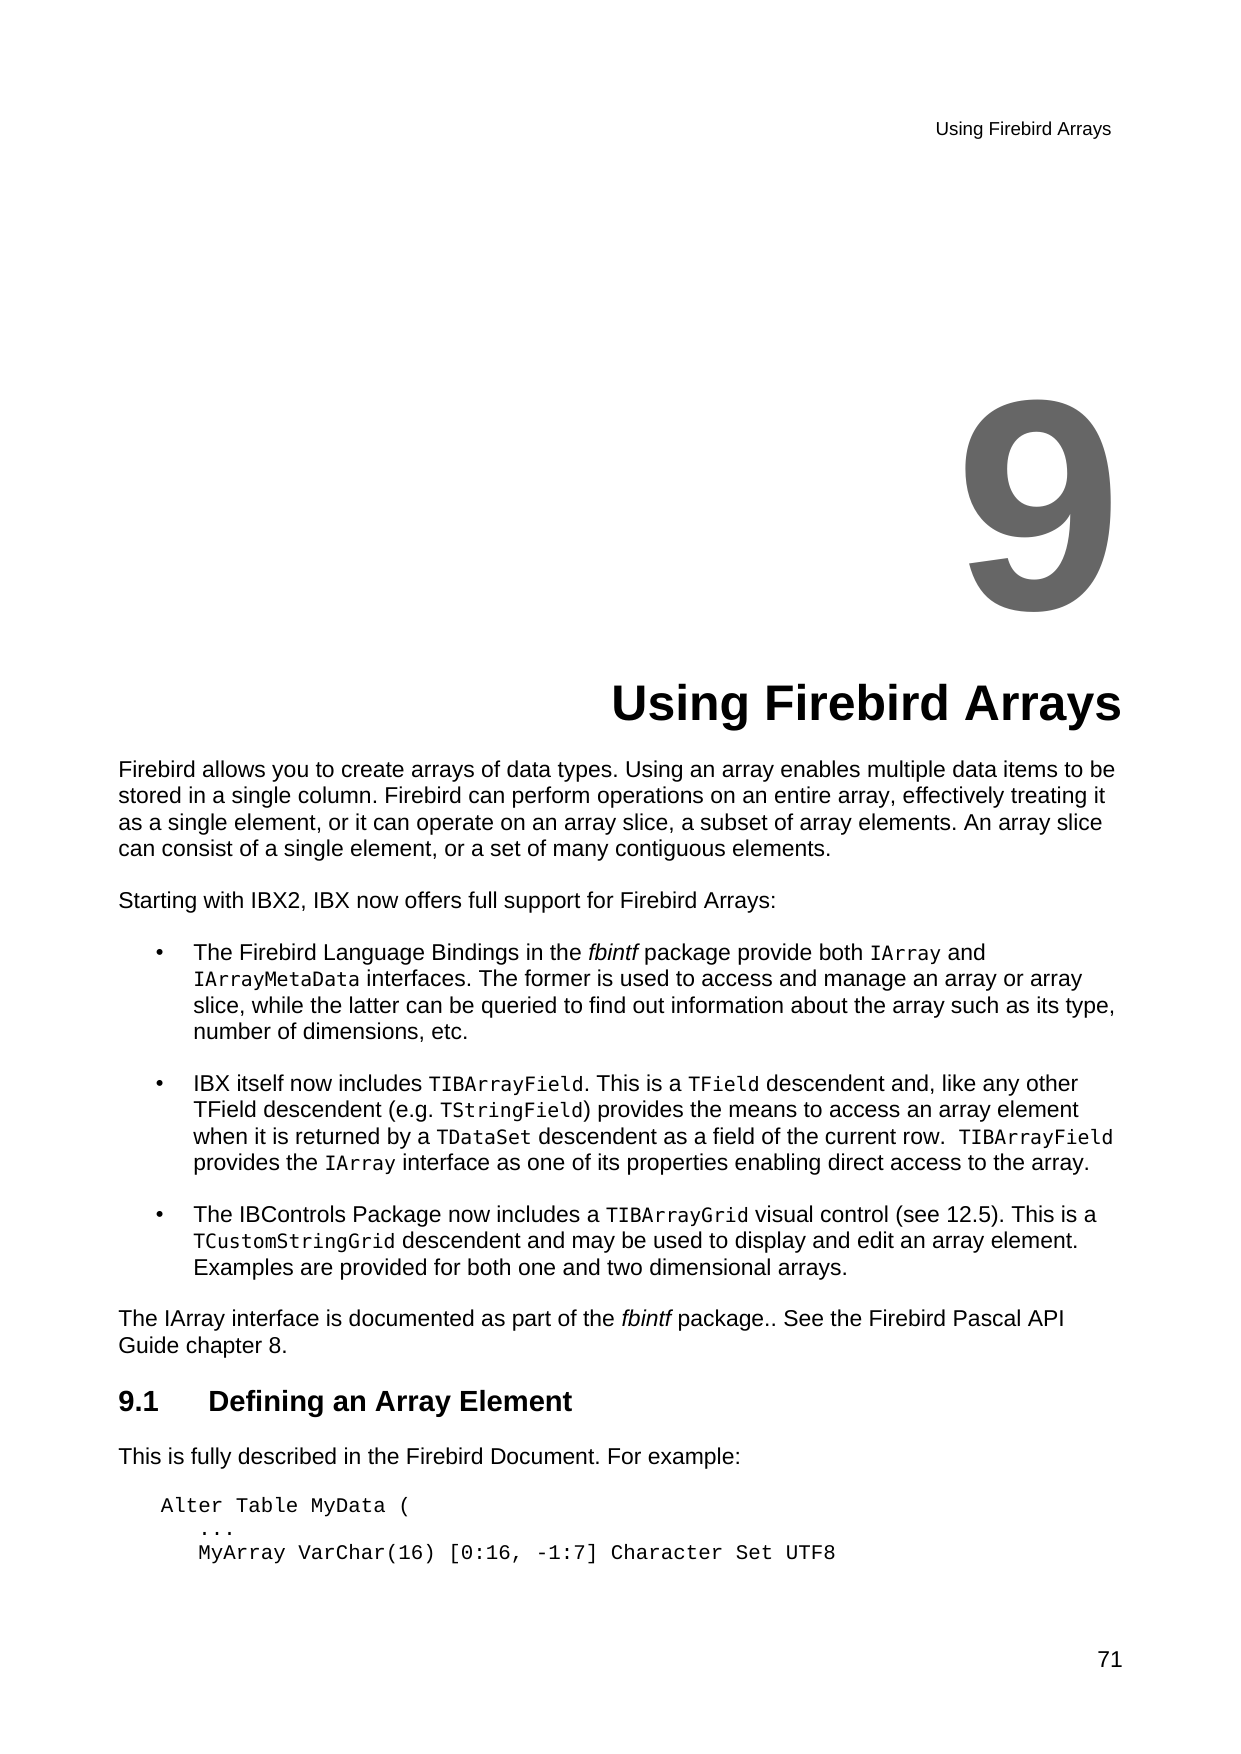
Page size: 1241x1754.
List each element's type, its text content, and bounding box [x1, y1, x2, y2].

text Firebird allows you to create arrays of data types. Using an array enables multiple data items to be stored in a single column. Firebird can perform operations on an entire array, effectively treating it as a single element, or it can operate on an array slice, a subset of array elements. An array slice can consist of a single element, or a set of many contiguous elements. [118, 756, 1122, 862]
list IBX itself now includes TIBArrayField. This is a TField descendent and, like any other TField descendent (e.g. TStringField) provides the means to access an array element when it is returned by a TDataSet descendent as a field of the current row. TIBArrayField provides the IArray interface as one of its properties enabling direct access to the array. [156, 1070, 1122, 1175]
text The IArray interface is documented as part of the fbintf package.. See the Firebird Pascal API Guide chapter 8. [118, 1305, 1122, 1358]
text Starting with IBX2, IBX now offers full support for Firebird Arrays: [118, 887, 1122, 913]
text MyArray VarChar(16) [0:16, -1:7] Character Set UTF8 [148, 1542, 1122, 1566]
list The IBControls Package now includes a TIBArrayGrid visual control (see 12.5). This is a TCustomStringGrid descendent and may be used to display and edit an array element. Examples are provided for both one and two dimensional arrays. [156, 1201, 1122, 1280]
text ... [148, 1518, 1122, 1542]
text This is fully described in the Firebird Document. For example: [118, 1443, 1122, 1469]
list The Firebird Language Bindings in the fbintf package provide both IArray and IArrayMetaData interfaces. The former is used to access and manage an array or array slice, while the latter can be queried to find out information about the array such as its type, number of dimensions, etc. [156, 939, 1122, 1044]
subtitle Using Firebird Arrays [81, 328, 1122, 731]
subtitle Defining an Array Element [118, 1384, 1122, 1417]
text Alter Table MyData ( [148, 1494, 1122, 1518]
